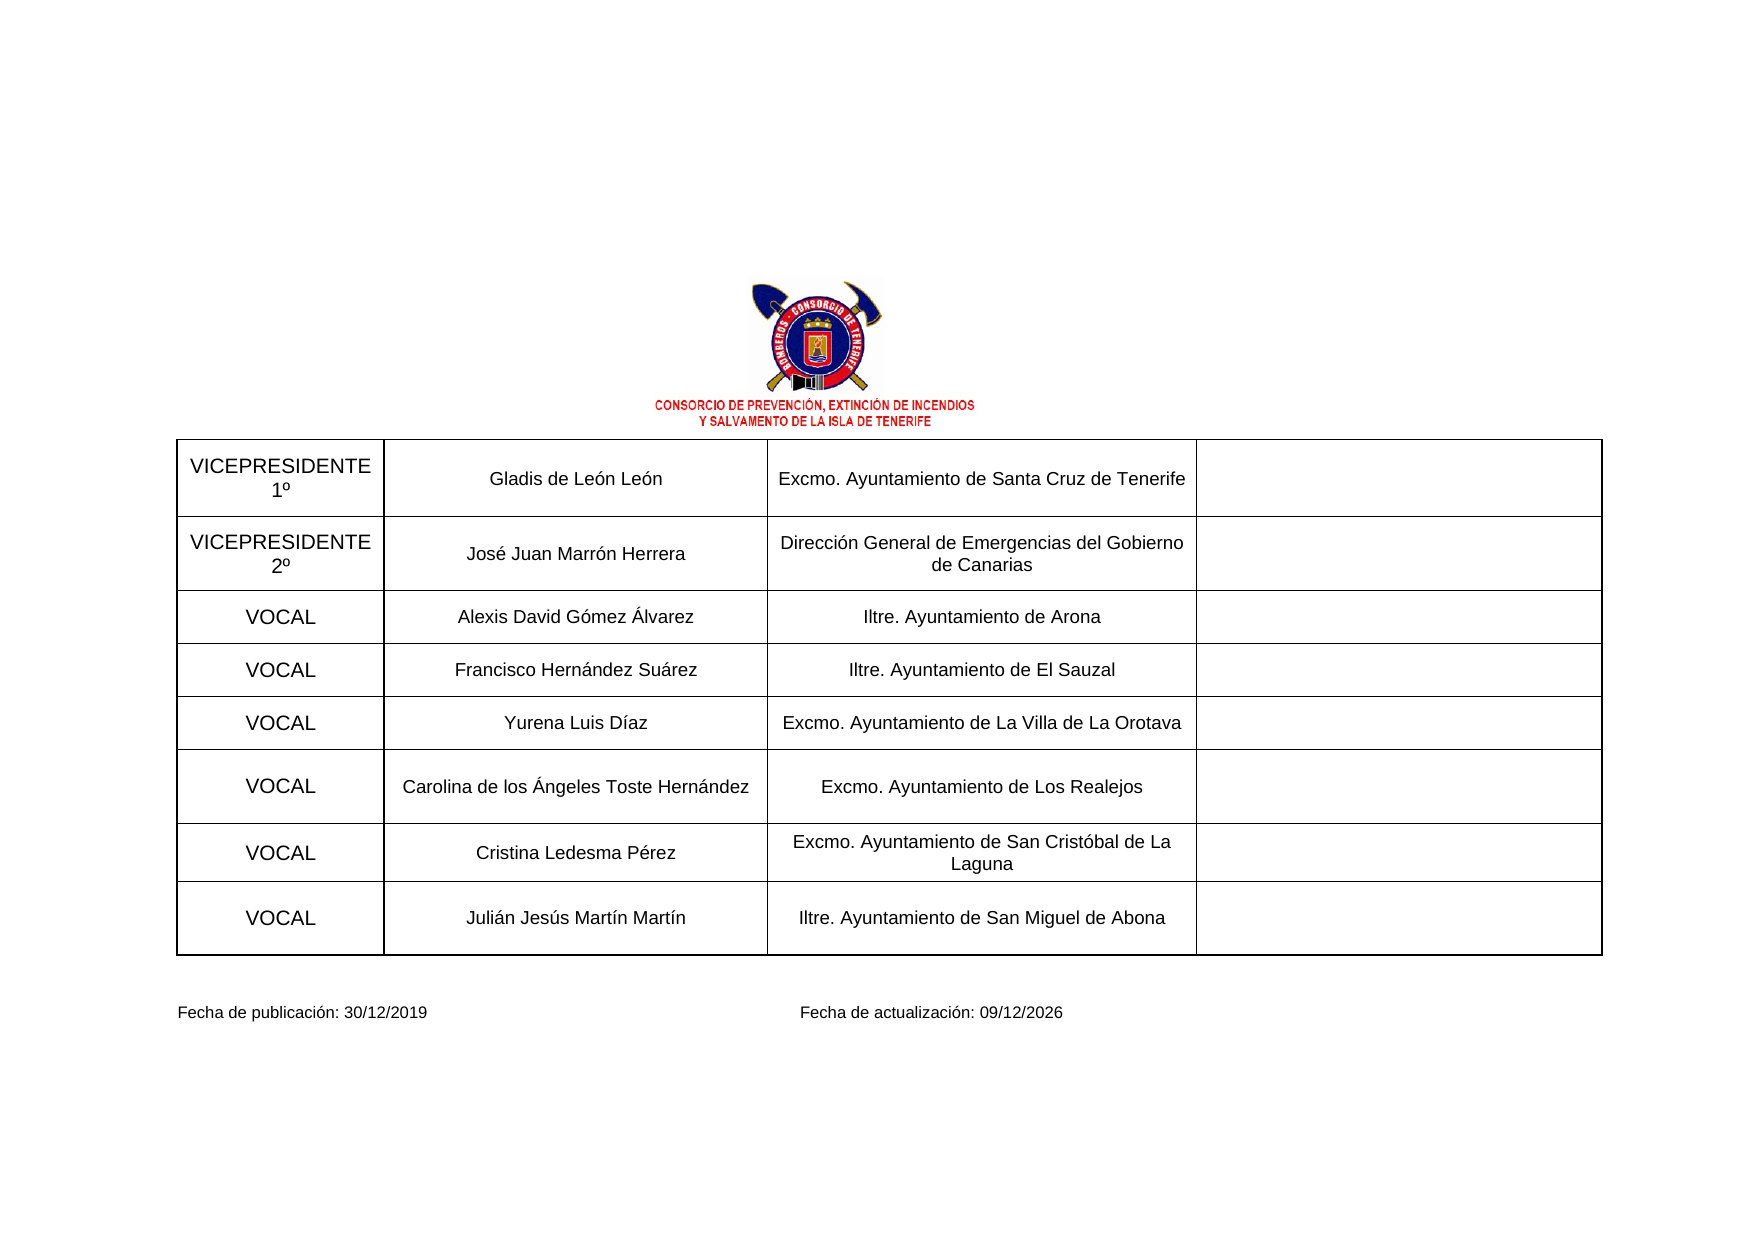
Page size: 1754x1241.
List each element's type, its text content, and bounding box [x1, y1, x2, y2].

table_cell [1197, 824, 1601, 881]
table_cell [1197, 644, 1601, 696]
table_cell [1197, 697, 1601, 749]
table_cell VOCAL [178, 882, 383, 954]
table_cell Excmo. Ayuntamiento de San Cristóbal de La Laguna [768, 824, 1196, 881]
table_cell [1197, 517, 1601, 590]
table_cell VICEPRESIDENTE 2º [178, 517, 383, 590]
table_cell Gladis de León León [385, 440, 767, 516]
table_cell VICEPRESIDENTE 1º [178, 440, 383, 516]
table_cell Iltre. Ayuntamiento de El Sauzal [768, 644, 1196, 696]
table_cell [1197, 882, 1601, 954]
table_cell Cristina Ledesma Pérez [385, 824, 767, 881]
table_cell Carolina de los Ángeles Toste Hernández [385, 750, 767, 823]
table_cell Julián Jesús Martín Martín [385, 882, 767, 954]
table_cell VOCAL [178, 750, 383, 823]
table_cell [1197, 591, 1601, 643]
table_cell Yurena Luis Díaz [385, 697, 767, 749]
table_cell Excmo. Ayuntamiento de La Villa de La Orotava [768, 697, 1196, 749]
table_cell Iltre. Ayuntamiento de San Miguel de Abona [768, 882, 1196, 954]
table_cell Alexis David Gómez Álvarez [385, 591, 767, 643]
table_cell VOCAL [178, 591, 383, 643]
table_cell José Juan Marrón Herrera [385, 517, 767, 590]
table_cell VOCAL [178, 697, 383, 749]
table_cell [1197, 440, 1601, 516]
table_cell VOCAL [178, 644, 383, 696]
table_cell Excmo. Ayuntamiento de Santa Cruz de Tenerife [768, 440, 1196, 516]
table_cell Excmo. Ayuntamiento de Los Realejos [768, 750, 1196, 823]
table_cell Francisco Hernández Suárez [385, 644, 767, 696]
table_cell VOCAL [178, 824, 383, 881]
table_cell [1197, 750, 1601, 823]
table_cell Dirección General de Emergencias del Gobierno de Canarias [768, 517, 1196, 590]
table_cell Iltre. Ayuntamiento de Arona [768, 591, 1196, 643]
